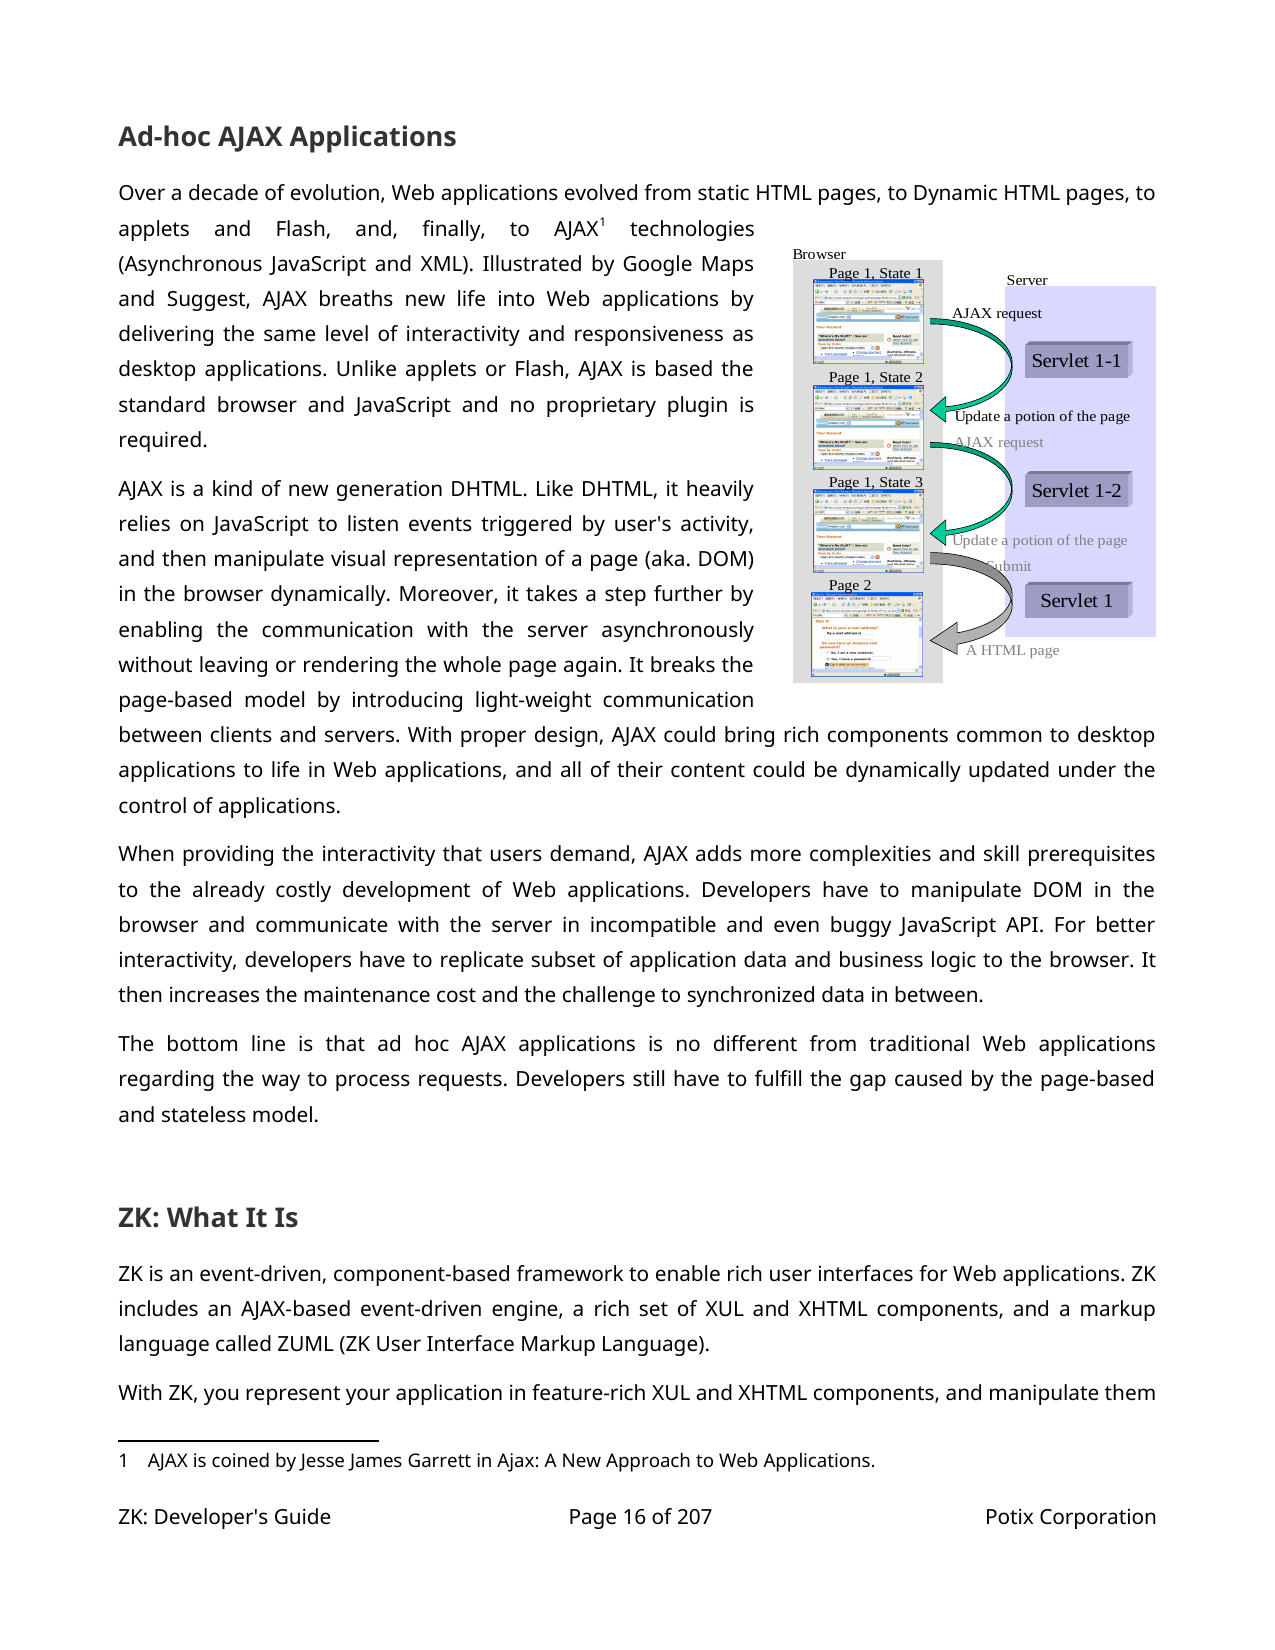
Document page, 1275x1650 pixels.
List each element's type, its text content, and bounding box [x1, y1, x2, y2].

text Over a decade of evolution, Web applications evolved from static HTML pages, to Dynamic HTML pages, to applets and Flash, and, finally, to AJAX technologies (Asynchronous JavaScript and XML). Illustrated by Google Maps and Suggest, AJAX breaths new life into Web applications by delivering the same level of interactivity and responsiveness as desktop applications. Unlike applets or Flash, AJAX is based the standard browser and JavaScript and no proprietary plugin is required. [118, 178, 1157, 453]
text When providing the interactivity that users demand, AJAX adds more complexities and skill prerequisites to the already costly development of Web applications. Developers have to manipulate DOM in the browser and communicate with the server in incompatible and even buggy JavaScript API. For better interactivity, developers have to replicate subset of application data and business logic to the browser. It then increases the maintenance cost and the challenge to synchronized data in between. [118, 839, 1157, 1009]
text With ZK, you represent your application in feature-rich XUL and XHTML components, and manipulate them [118, 1378, 1157, 1407]
subtitle ZK: What It Is [118, 1199, 1157, 1236]
subtitle Ad-hoc AJAX Applications [118, 118, 1157, 155]
text AJAX is a kind of new generation DHTML. Like DHTML, it heavily relies on JavaScript to listen events triggered by user's activity, and then manipulate visual representation of a page (aka. DOM) in the browser dynamically. Moreover, it takes a step further by enabling the communication with the server asynchronously without leaving or rendering the whole page again. It breaks the page-based model by introducing light-weight communication between clients and servers. With proper design, AJAX could bring rich components common to desktop applications to life in Web applications, and all of their content could be dynamically updated under the control of applications. [118, 474, 1157, 819]
text AJAX is coined by Jesse James Garrett in Ajax: A New Approach to Web Applications. [118, 1447, 1157, 1473]
text The bottom line is that ad hoc AJAX applications is no different from traditional Web applications regarding the way to process requests. Developers still have to fulfill the gap caused by the page-based and stateless model. [118, 1029, 1157, 1128]
text ZK is an event-driven, component-based framework to enable rich user interfaces for Web applications. ZK includes an AJAX-based event-driven engine, a rich set of XUL and XHTML components, and a markup language called ZUML (ZK User Interface Markup Language). [118, 1259, 1157, 1358]
